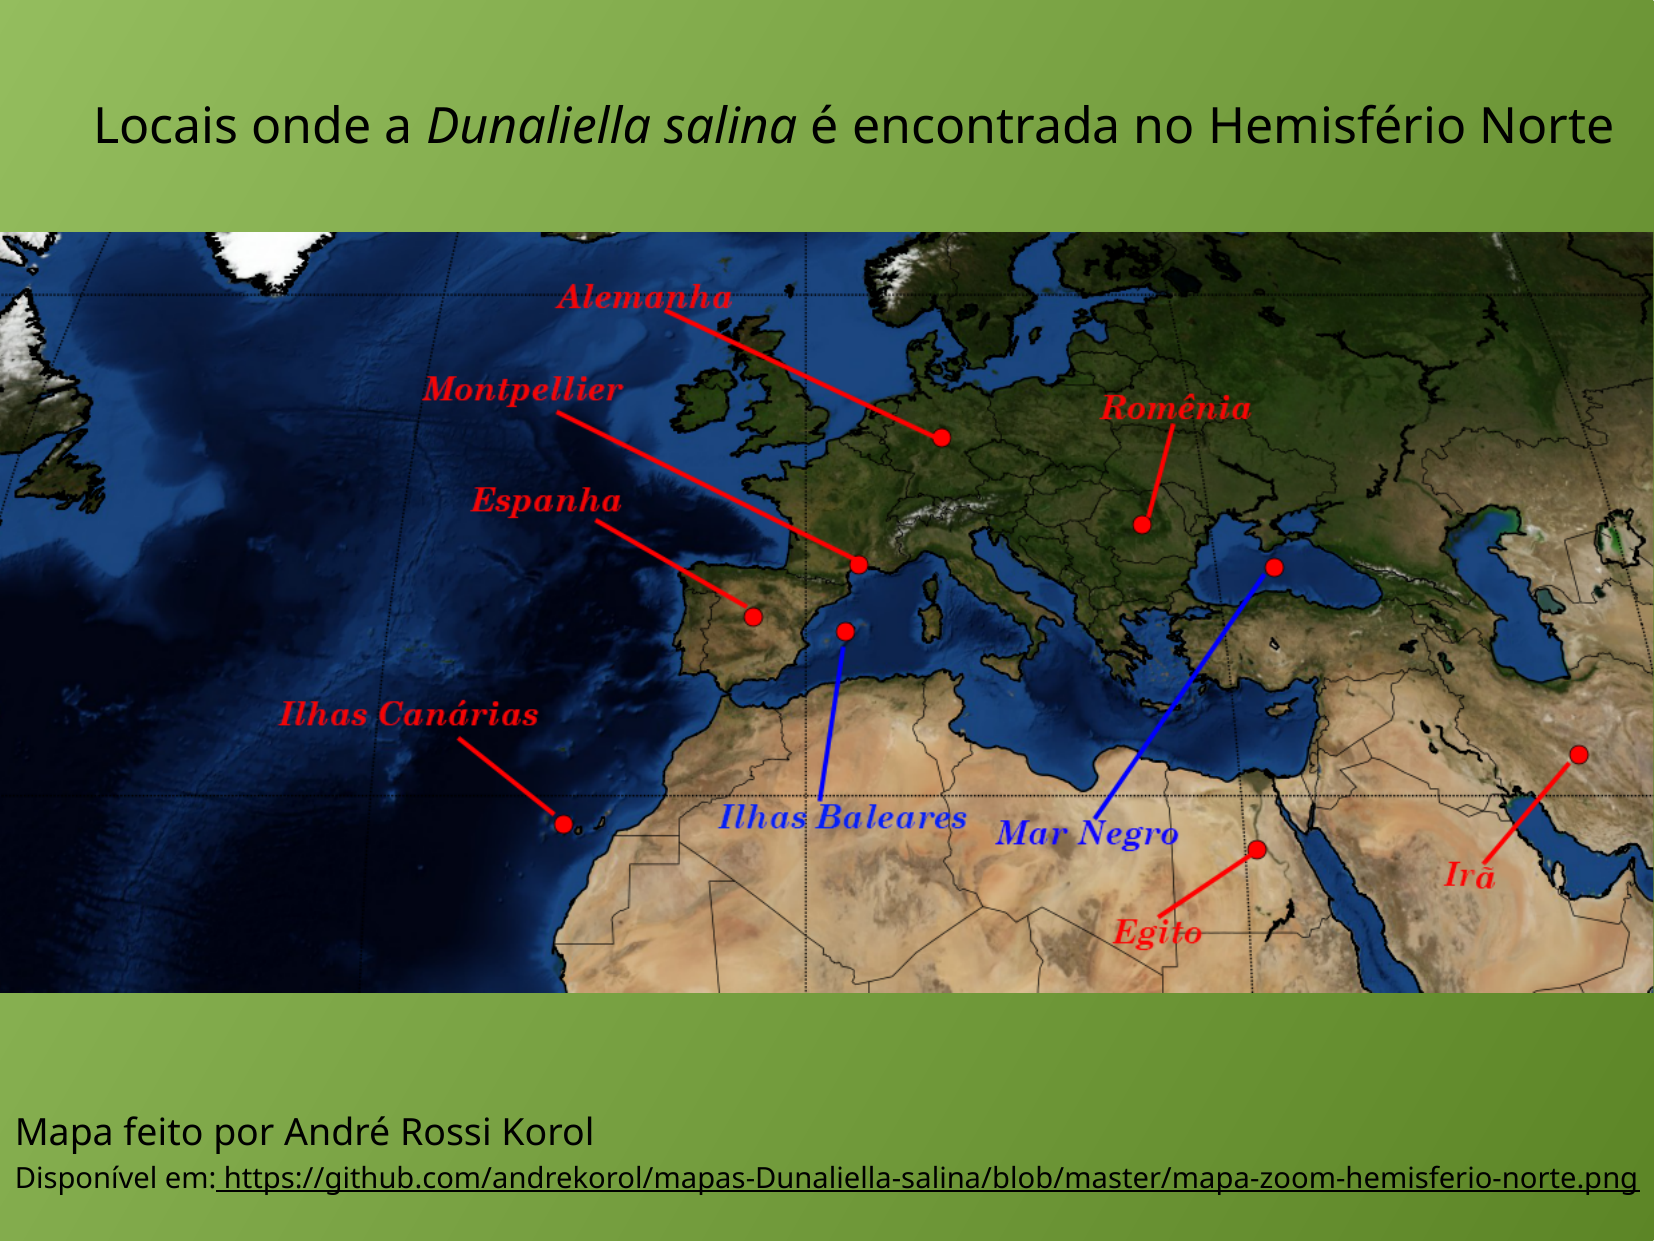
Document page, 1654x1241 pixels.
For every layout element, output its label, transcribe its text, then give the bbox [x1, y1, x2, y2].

text_box Mapa feito por André Rossi Korol Disponível em: https://github.com/andrekorol/mapas-Dunaliella-salina/blob/master/mapa-zoom-hemisferio-norte.png [0, 1098, 1654, 1241]
text_box Locais onde a Dunaliella salina é encontrada no Hemisfério Norte [78, 82, 1637, 164]
picture [0, 232, 1654, 993]
